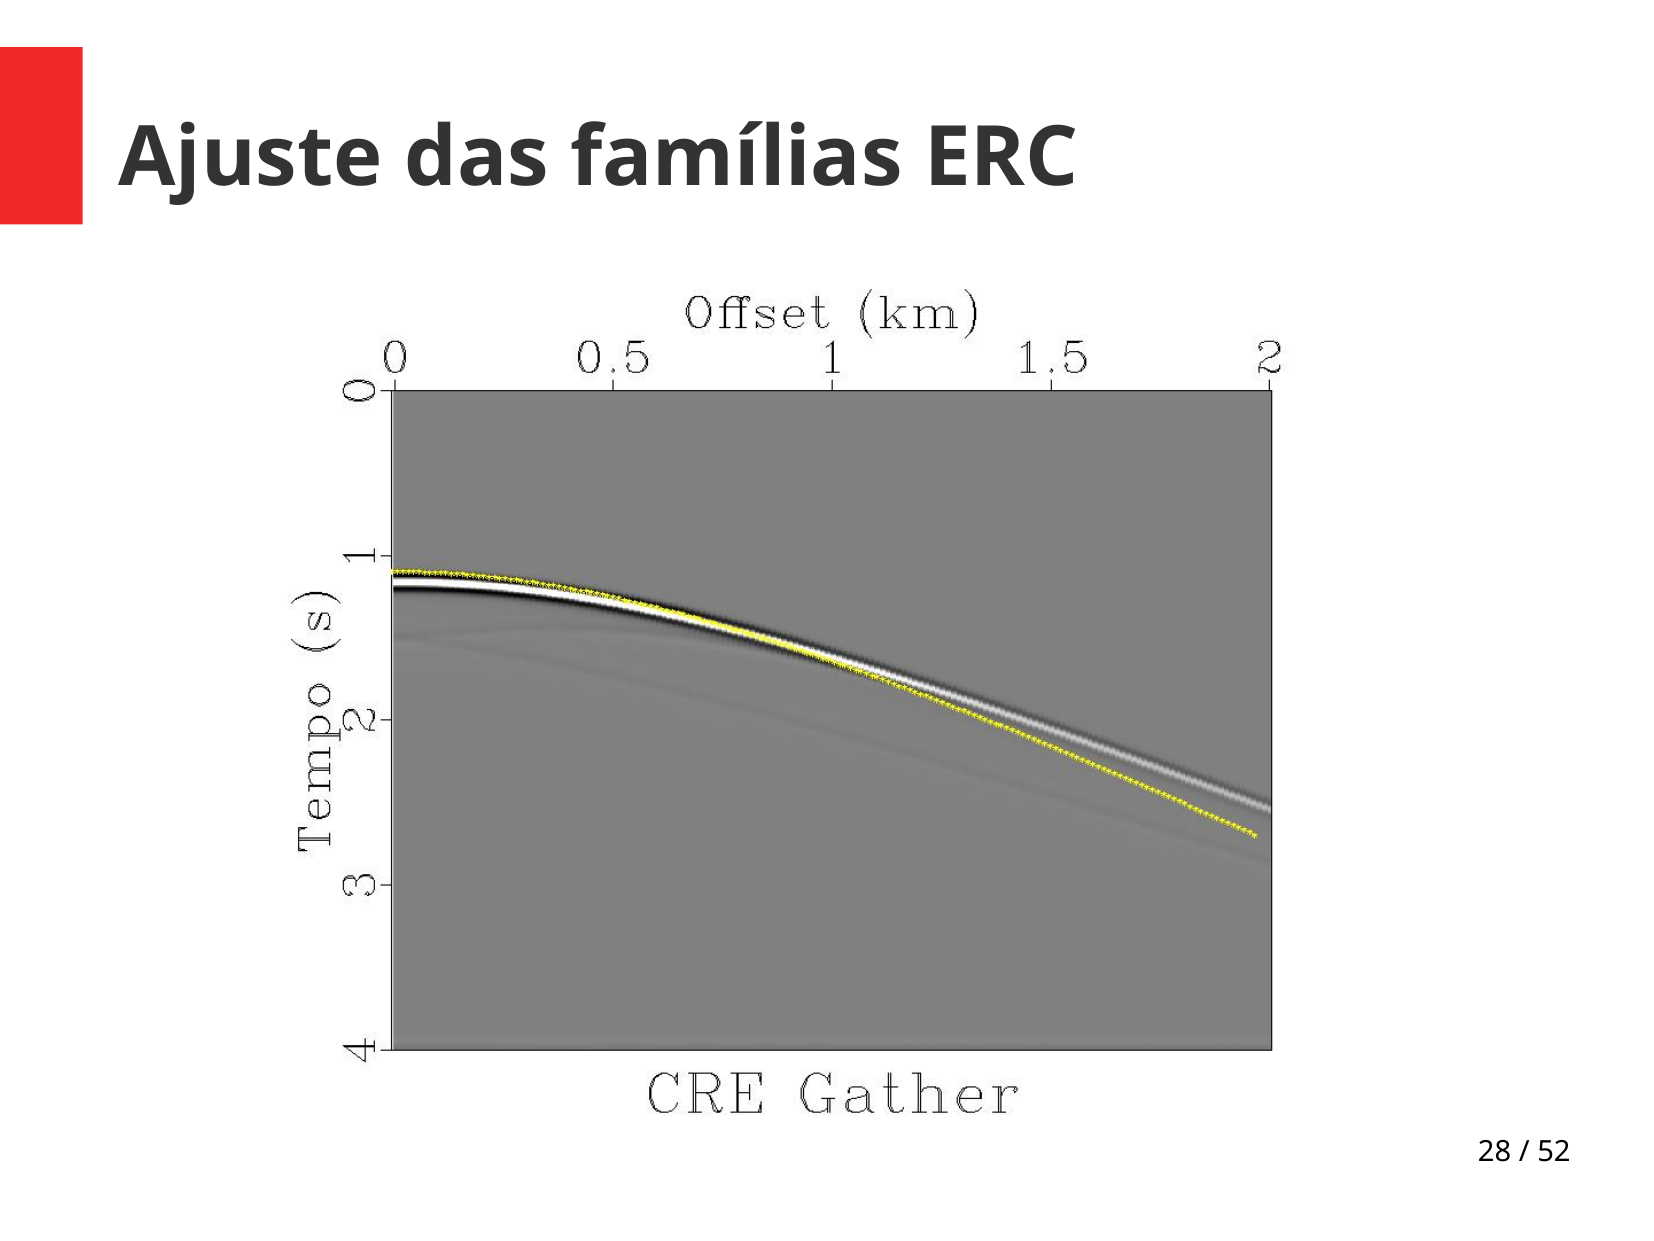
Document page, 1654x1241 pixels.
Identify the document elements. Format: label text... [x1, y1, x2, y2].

picture [196, 280, 1371, 1162]
title Ajuste das famílias ERC [118, 49, 1571, 257]
